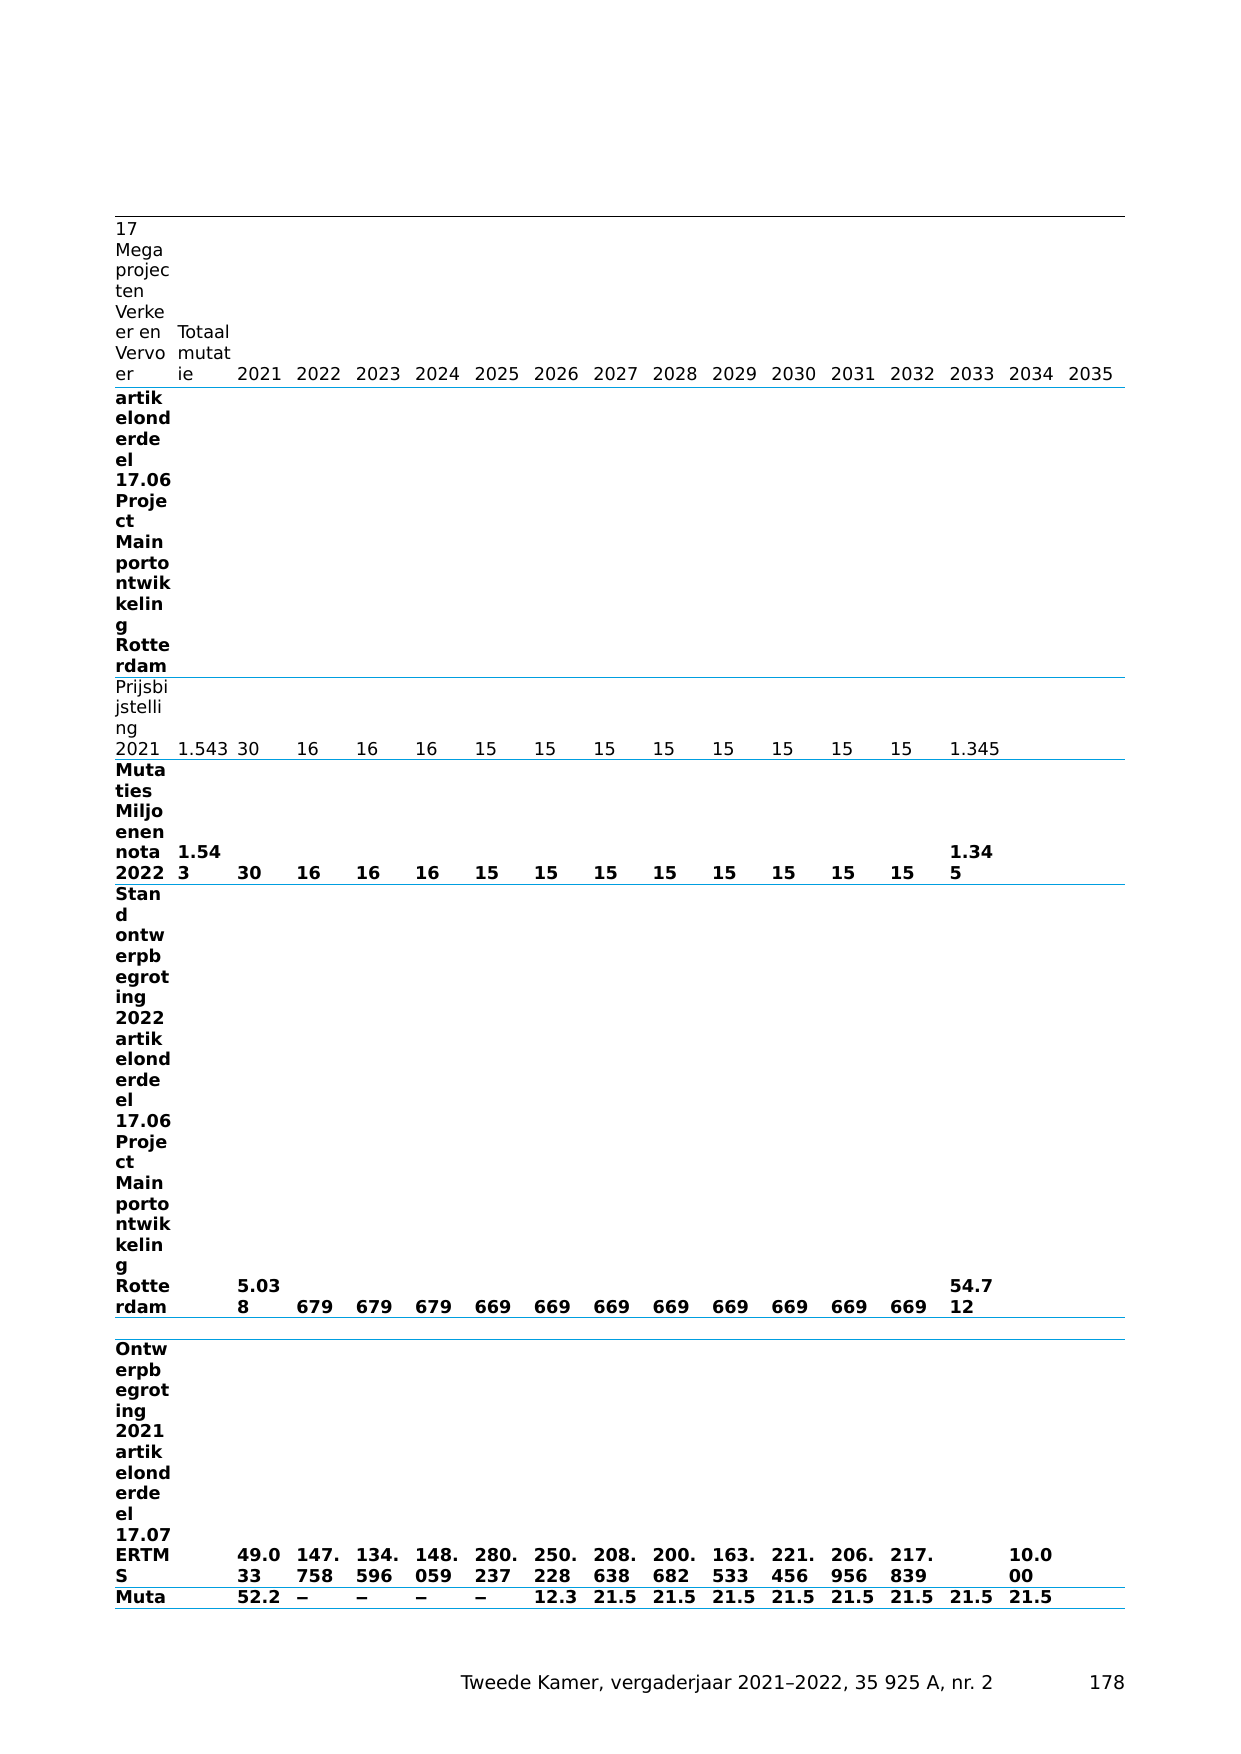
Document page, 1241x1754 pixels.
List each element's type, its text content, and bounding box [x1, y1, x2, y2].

table_cell [175, 885, 234, 1317]
table_cell [531, 1318, 590, 1338]
table_cell 2031 [828, 217, 887, 387]
table_cell [175, 388, 234, 676]
table_cell 15 [471, 760, 531, 884]
table_header Tabel 86 Artikel 17 Megaprojecten verkeer en vervoer (bedragen x € 1.000) [115, 191, 1125, 216]
table_cell 15 [768, 678, 828, 759]
table_cell 21.5 [828, 1588, 887, 1608]
table_cell 669 [887, 885, 946, 1317]
table_cell 1.543 [175, 760, 234, 884]
table_cell [590, 1318, 649, 1338]
table_cell 669 [650, 885, 709, 1317]
table_cell [709, 1318, 768, 1338]
table_cell 1.345 [946, 760, 1006, 884]
table_cell 16 [412, 760, 471, 884]
table_cell 206.956 [828, 1340, 887, 1586]
table_cell 208.638 [590, 1340, 649, 1586]
table_cell [471, 388, 531, 676]
table_cell ‒ [412, 1588, 471, 1608]
table_cell [1065, 1588, 1125, 1608]
table_cell 16 [353, 760, 412, 884]
table_cell 200.682 [650, 1340, 709, 1586]
table_cell ‒ [353, 1588, 412, 1608]
table_cell 669 [590, 885, 649, 1317]
table_cell ‒ [293, 1588, 353, 1608]
table_cell 2022 [293, 217, 353, 387]
table_cell 16 [412, 678, 471, 759]
table_cell 2026 [531, 217, 590, 387]
table_cell [412, 1318, 471, 1338]
table_cell [1006, 1318, 1065, 1338]
table_cell [887, 388, 946, 676]
table_cell 2025 [471, 217, 531, 387]
table_cell [768, 388, 828, 676]
table_cell [1006, 678, 1065, 759]
table_cell 679 [412, 885, 471, 1317]
table_cell 15 [590, 678, 649, 759]
table_cell [115, 1318, 174, 1338]
table_cell [946, 1340, 1006, 1586]
table_cell 679 [293, 885, 353, 1317]
table_cell 15 [650, 678, 709, 759]
table_cell 15 [471, 678, 531, 759]
table_cell 10.000 [1006, 1340, 1065, 1586]
table_cell [1006, 760, 1065, 884]
table_cell 280.237 [471, 1340, 531, 1586]
table_cell 16 [293, 760, 353, 884]
table_cell 217.839 [887, 1340, 946, 1586]
table_cell 669 [471, 885, 531, 1317]
table_cell [1065, 1340, 1125, 1586]
table_cell [175, 1340, 234, 1586]
table_cell 21.5 [590, 1588, 649, 1608]
table_cell 1.543 [175, 678, 234, 759]
table_cell 49.033 [234, 1340, 293, 1586]
table_cell Ontwerpbegroting 2021 artikelonderdeel 17.07 ERTMS [115, 1340, 174, 1586]
table_cell [234, 1318, 293, 1338]
table_cell 5.038 [234, 885, 293, 1317]
table_cell 21.5 [887, 1588, 946, 1608]
table_cell [293, 1318, 353, 1338]
table_cell 15 [709, 678, 768, 759]
table_cell 1.345 [946, 678, 1006, 759]
table_cell 15 [768, 760, 828, 884]
table_cell 2029 [709, 217, 768, 387]
table_cell 15 [828, 760, 887, 884]
table_cell 21.5 [650, 1588, 709, 1608]
table_cell 2034 [1006, 217, 1065, 387]
table_cell [175, 1318, 234, 1338]
table_cell 54.712 [946, 885, 1006, 1317]
table_cell 2027 [590, 217, 649, 387]
table_cell 17 Megaprojecten Verkeer en Vervoer [115, 217, 174, 387]
table_cell 15 [650, 760, 709, 884]
table_cell Totaal mutatie [175, 217, 234, 387]
table_cell [1065, 678, 1125, 759]
table_cell 2030 [768, 217, 828, 387]
table_cell 16 [293, 678, 353, 759]
table_cell 16 [353, 678, 412, 759]
table_cell ‒ [471, 1588, 531, 1608]
table_cell [946, 1318, 1006, 1338]
table_cell Prijsbijstelling 2021 [115, 678, 174, 759]
table_cell [828, 1318, 887, 1338]
table_cell [1065, 388, 1125, 676]
table_cell 669 [709, 885, 768, 1317]
table_cell 2033 [946, 217, 1006, 387]
table_cell 2023 [353, 217, 412, 387]
table_cell Muta [115, 1588, 174, 1608]
table_cell [353, 1318, 412, 1338]
table_cell [650, 1318, 709, 1338]
table_cell [293, 388, 353, 676]
table_cell [353, 388, 412, 676]
table_cell 669 [531, 885, 590, 1317]
table_cell [650, 388, 709, 676]
table_cell artikelonderdeel 17.06 Project Mainportontwikkeling Rotterdam [115, 388, 174, 676]
table_cell 30 [234, 678, 293, 759]
table_cell 134.596 [353, 1340, 412, 1586]
table_cell 21.5 [1006, 1588, 1065, 1608]
table_cell 21.5 [946, 1588, 1006, 1608]
table_cell 2021 [234, 217, 293, 387]
table_cell 148.059 [412, 1340, 471, 1586]
table_cell 15 [828, 678, 887, 759]
table_cell [1065, 885, 1125, 1317]
table_cell 669 [768, 885, 828, 1317]
table_cell [709, 388, 768, 676]
table_cell [234, 388, 293, 676]
table_cell 15 [887, 760, 946, 884]
table_cell 15 [887, 678, 946, 759]
table_cell [1065, 760, 1125, 884]
table_cell [828, 388, 887, 676]
table_cell [471, 1318, 531, 1338]
table_cell 221.456 [768, 1340, 828, 1586]
table_cell [1006, 388, 1065, 676]
table_cell [590, 388, 649, 676]
table_cell [175, 1588, 234, 1608]
table_cell 15 [531, 760, 590, 884]
table_cell 21.5 [768, 1588, 828, 1608]
table_cell [412, 388, 471, 676]
table_cell 2032 [887, 217, 946, 387]
table_cell 2024 [412, 217, 471, 387]
table_cell Mutaties Miljoenennota 2022 [115, 760, 174, 884]
table_cell 15 [531, 678, 590, 759]
table_cell [946, 388, 1006, 676]
table_cell 679 [353, 885, 412, 1317]
table_cell 15 [590, 760, 649, 884]
table_cell 2028 [650, 217, 709, 387]
table_cell 15 [709, 760, 768, 884]
table_cell 2035 [1065, 217, 1125, 387]
table_cell 163.533 [709, 1340, 768, 1586]
table_cell [887, 1318, 946, 1338]
table_cell 21.5 [709, 1588, 768, 1608]
table_cell [531, 388, 590, 676]
table_cell 147.758 [293, 1340, 353, 1586]
table_cell 30 [234, 760, 293, 884]
table_cell 52.2 [234, 1588, 293, 1608]
table_cell 250.228 [531, 1340, 590, 1586]
table_cell 12.3 [531, 1588, 590, 1608]
table_cell [1065, 1318, 1125, 1338]
table_cell Stand ontwerpbegroting 2022 artikelonderdeel 17.06 Project Mainportontwikkeling Rotterdam [115, 885, 174, 1317]
table_cell [768, 1318, 828, 1338]
table_cell [1006, 885, 1065, 1317]
table_cell 669 [828, 885, 887, 1317]
